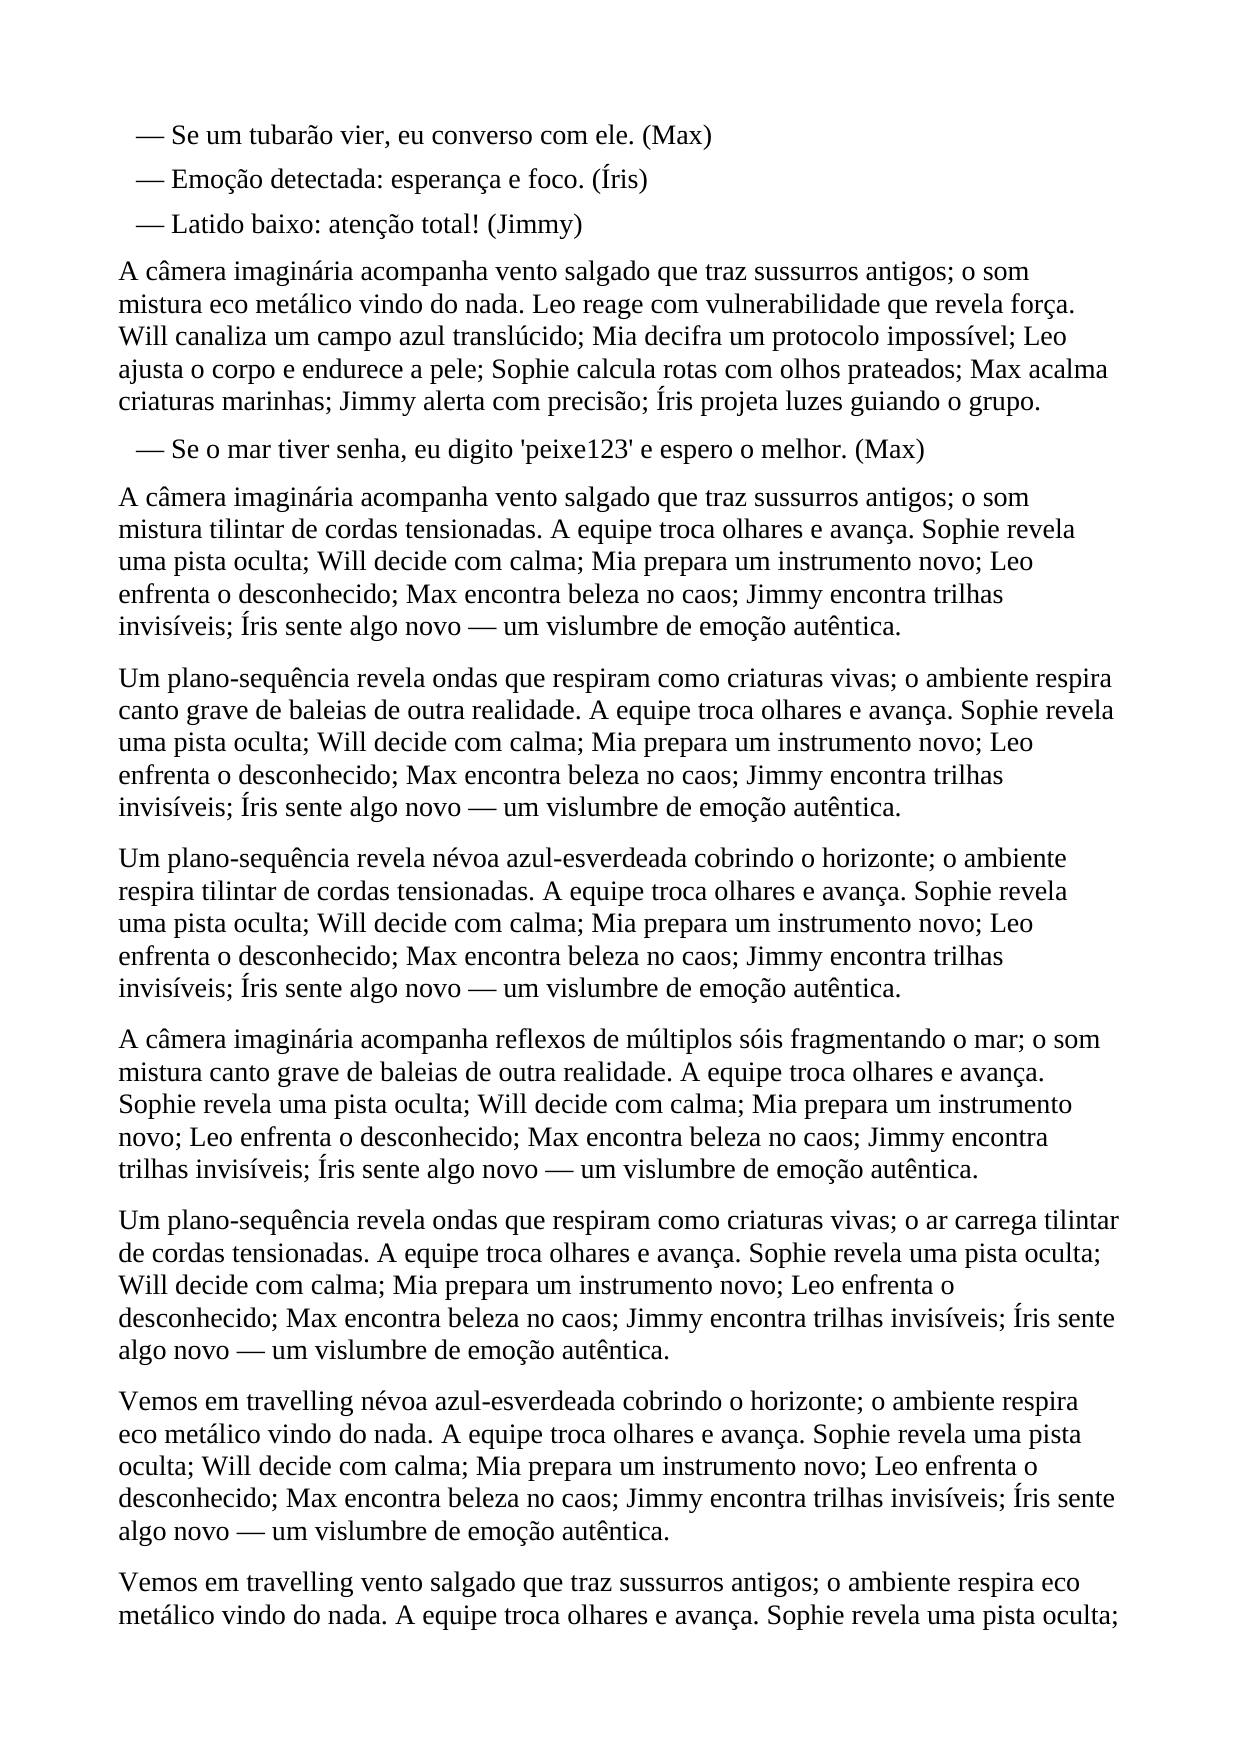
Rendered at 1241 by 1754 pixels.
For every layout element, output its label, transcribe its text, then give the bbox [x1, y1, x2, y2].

text — Se o mar tiver senha, eu digito 'peixe123' e espero o melhor. (Max) [118, 432, 1122, 464]
text Vemos em travelling vento salgado que traz sussurros antigos; o ambiente respira eco metálico vindo do nada. A equipe troca olhares e avança. Sophie revela uma pista oculta; [118, 1565, 1122, 1630]
text A câmera imaginária acompanha reflexos de múltiplos sóis fragmentando o mar; o som mistura canto grave de baleias de outra realidade. A equipe troca olhares e avança. Sophie revela uma pista oculta; Will decide com calma; Mia prepara um instrumento novo; Leo enfrenta o desconhecido; Max encontra beleza no caos; Jimmy encontra trilhas invisíveis; Íris sente algo novo — um vislumbre de emoção autêntica. [118, 1022, 1122, 1184]
text Um plano-sequência revela ondas que respiram como criaturas vivas; o ambiente respira canto grave de baleias de outra realidade. A equipe troca olhares e avança. Sophie revela uma pista oculta; Will decide com calma; Mia prepara um instrumento novo; Leo enfrenta o desconhecido; Max encontra beleza no caos; Jimmy encontra trilhas invisíveis; Íris sente algo novo — um vislumbre de emoção autêntica. [118, 661, 1122, 823]
text Um plano-sequência revela névoa azul-esverdeada cobrindo o horizonte; o ambiente respira tilintar de cordas tensionadas. A equipe troca olhares e avança. Sophie revela uma pista oculta; Will decide com calma; Mia prepara um instrumento novo; Leo enfrenta o desconhecido; Max encontra beleza no caos; Jimmy encontra trilhas invisíveis; Íris sente algo novo — um vislumbre de emoção autêntica. [118, 842, 1122, 1003]
text — Se um tubarão vier, eu converso com ele. (Max) [118, 118, 1122, 151]
text Um plano-sequência revela ondas que respiram como criaturas vivas; o ar carrega tilintar de cordas tensionadas. A equipe troca olhares e avança. Sophie revela uma pista oculta; Will decide com calma; Mia prepara um instrumento novo; Leo enfrenta o desconhecido; Max encontra beleza no caos; Jimmy encontra trilhas invisíveis; Íris sente algo novo — um vislumbre de emoção autêntica. [118, 1203, 1122, 1365]
text Vemos em travelling névoa azul-esverdeada cobrindo o horizonte; o ambiente respira eco metálico vindo do nada. A equipe troca olhares e avança. Sophie revela uma pista oculta; Will decide com calma; Mia prepara um instrumento novo; Leo enfrenta o desconhecido; Max encontra beleza no caos; Jimmy encontra trilhas invisíveis; Íris sente algo novo — um vislumbre de emoção autêntica. [118, 1384, 1122, 1546]
text A câmera imaginária acompanha vento salgado que traz sussurros antigos; o som mistura tilintar de cordas tensionadas. A equipe troca olhares e avança. Sophie revela uma pista oculta; Will decide com calma; Mia prepara um instrumento novo; Leo enfrenta o desconhecido; Max encontra beleza no caos; Jimmy encontra trilhas invisíveis; Íris sente algo novo — um vislumbre de emoção autêntica. [118, 480, 1122, 642]
text A câmera imaginária acompanha vento salgado que traz sussurros antigos; o som mistura eco metálico vindo do nada. Leo reage com vulnerabilidade que revela força. Will canaliza um campo azul translúcido; Mia decifra um protocolo impossível; Leo ajusta o corpo e endurece a pele; Sophie calcula rotas com olhos prateados; Max acalma criaturas marinhas; Jimmy alerta com precisão; Íris projeta luzes guiando o grupo. [118, 254, 1122, 416]
text — Latido baixo: atenção total! (Jimmy) [118, 207, 1122, 239]
text — Emoção detectada: esperança e foco. (Íris) [118, 162, 1122, 195]
